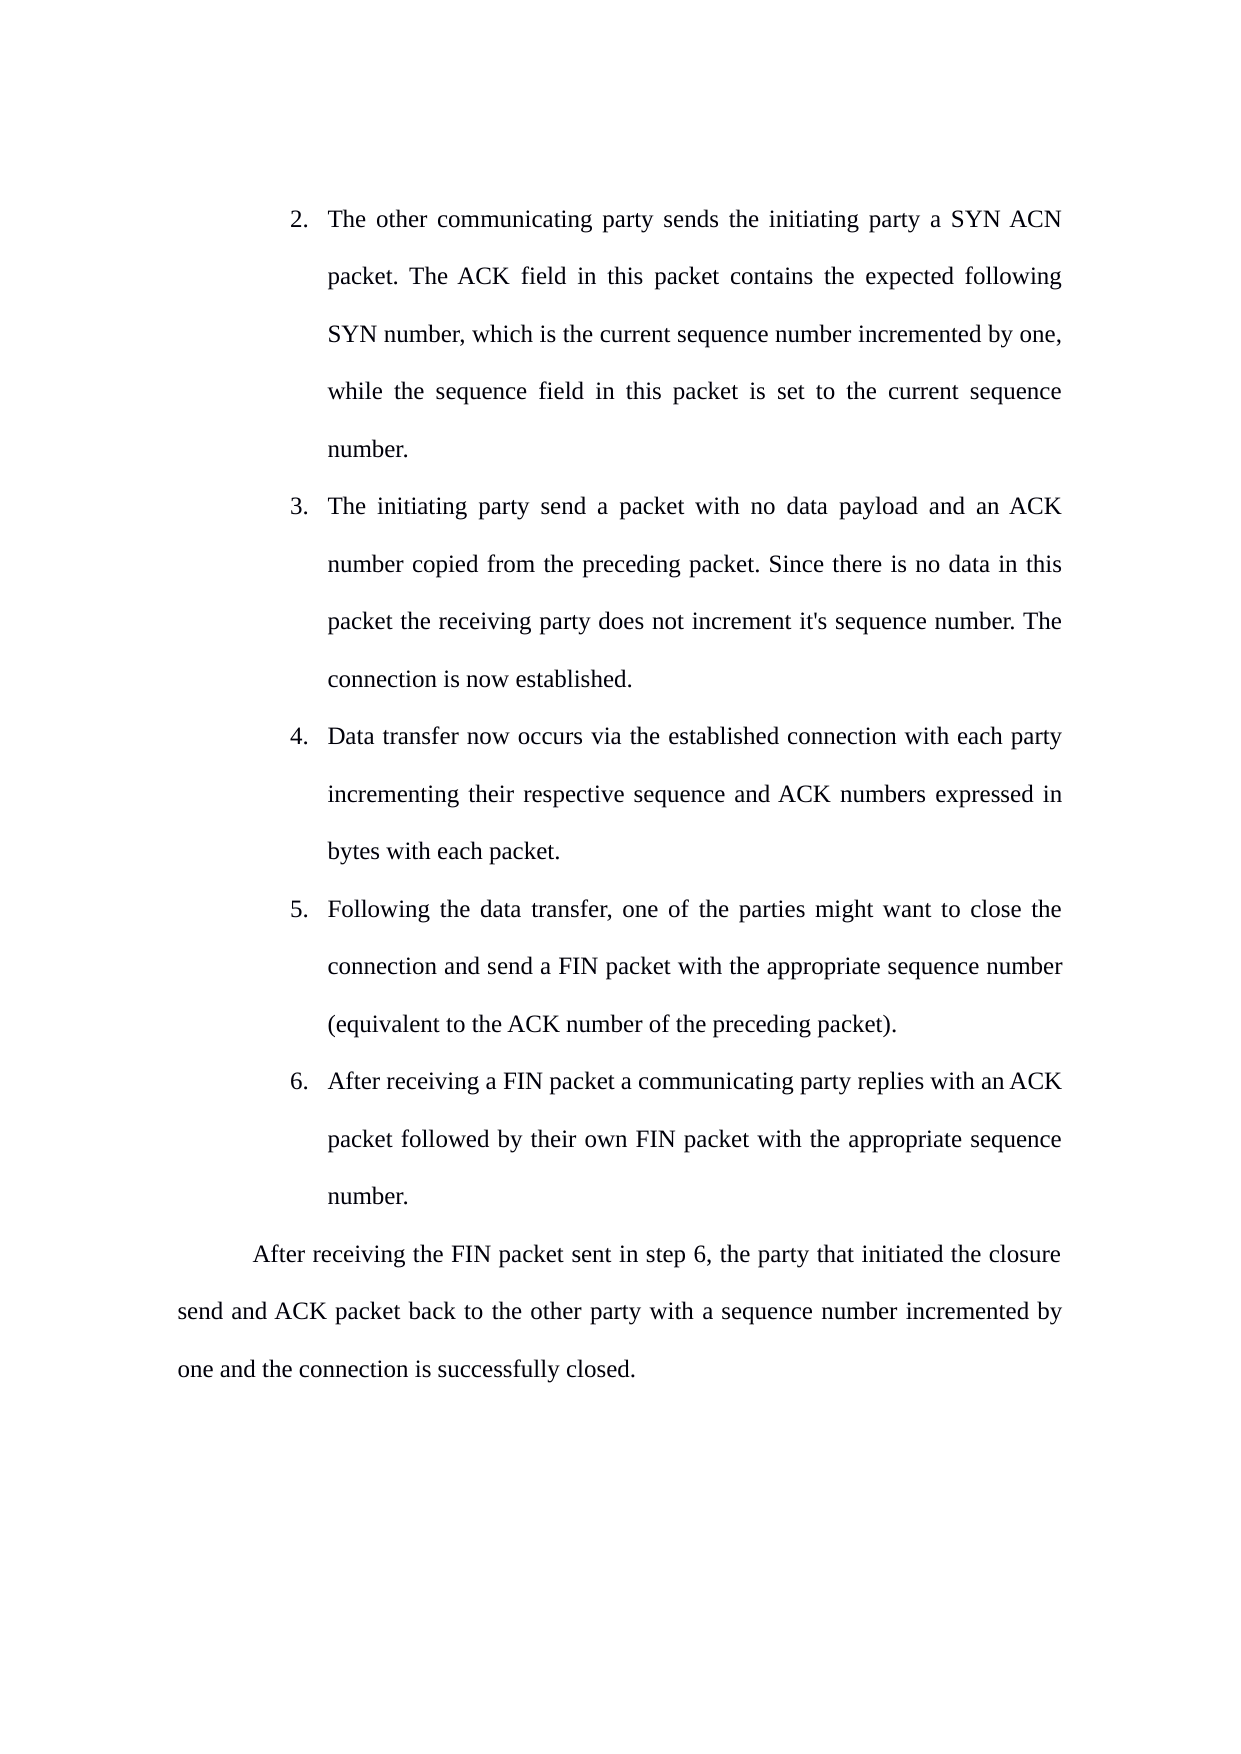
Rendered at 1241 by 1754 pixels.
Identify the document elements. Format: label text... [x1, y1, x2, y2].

list The other communicating party sends the initiating party a SYN ACN packet. The ACK field in this packet contains the expected following SYN number, which is the current sequence number incremented by one, while the sequence field in this packet is set to the current sequence number. [290, 204, 1063, 462]
list The initiating party send a packet with no data payload and an ACK number copied from the preceding packet. Since there is no data in this packet the receiving party does not increment it's sequence number. The connection is now established. [290, 491, 1063, 692]
list After receiving a FIN packet a communicating party replies with an ACK packet followed by their own FIN packet with the appropriate sequence number. [290, 1066, 1063, 1210]
text After receiving the FIN packet sent in step 6, the party that initiated the closure send and ACK packet back to the other party with a sequence number incremented by one and the connection is successfully closed. [177, 1239, 1063, 1382]
list Following the data transfer, one of the parties might want to close the connection and send a FIN packet with the appropriate sequence number (equivalent to the ACK number of the preceding packet). [290, 894, 1063, 1037]
list Data transfer now occurs via the established connection with each party incrementing their respective sequence and ACK numbers expressed in bytes with each packet. [290, 721, 1063, 865]
